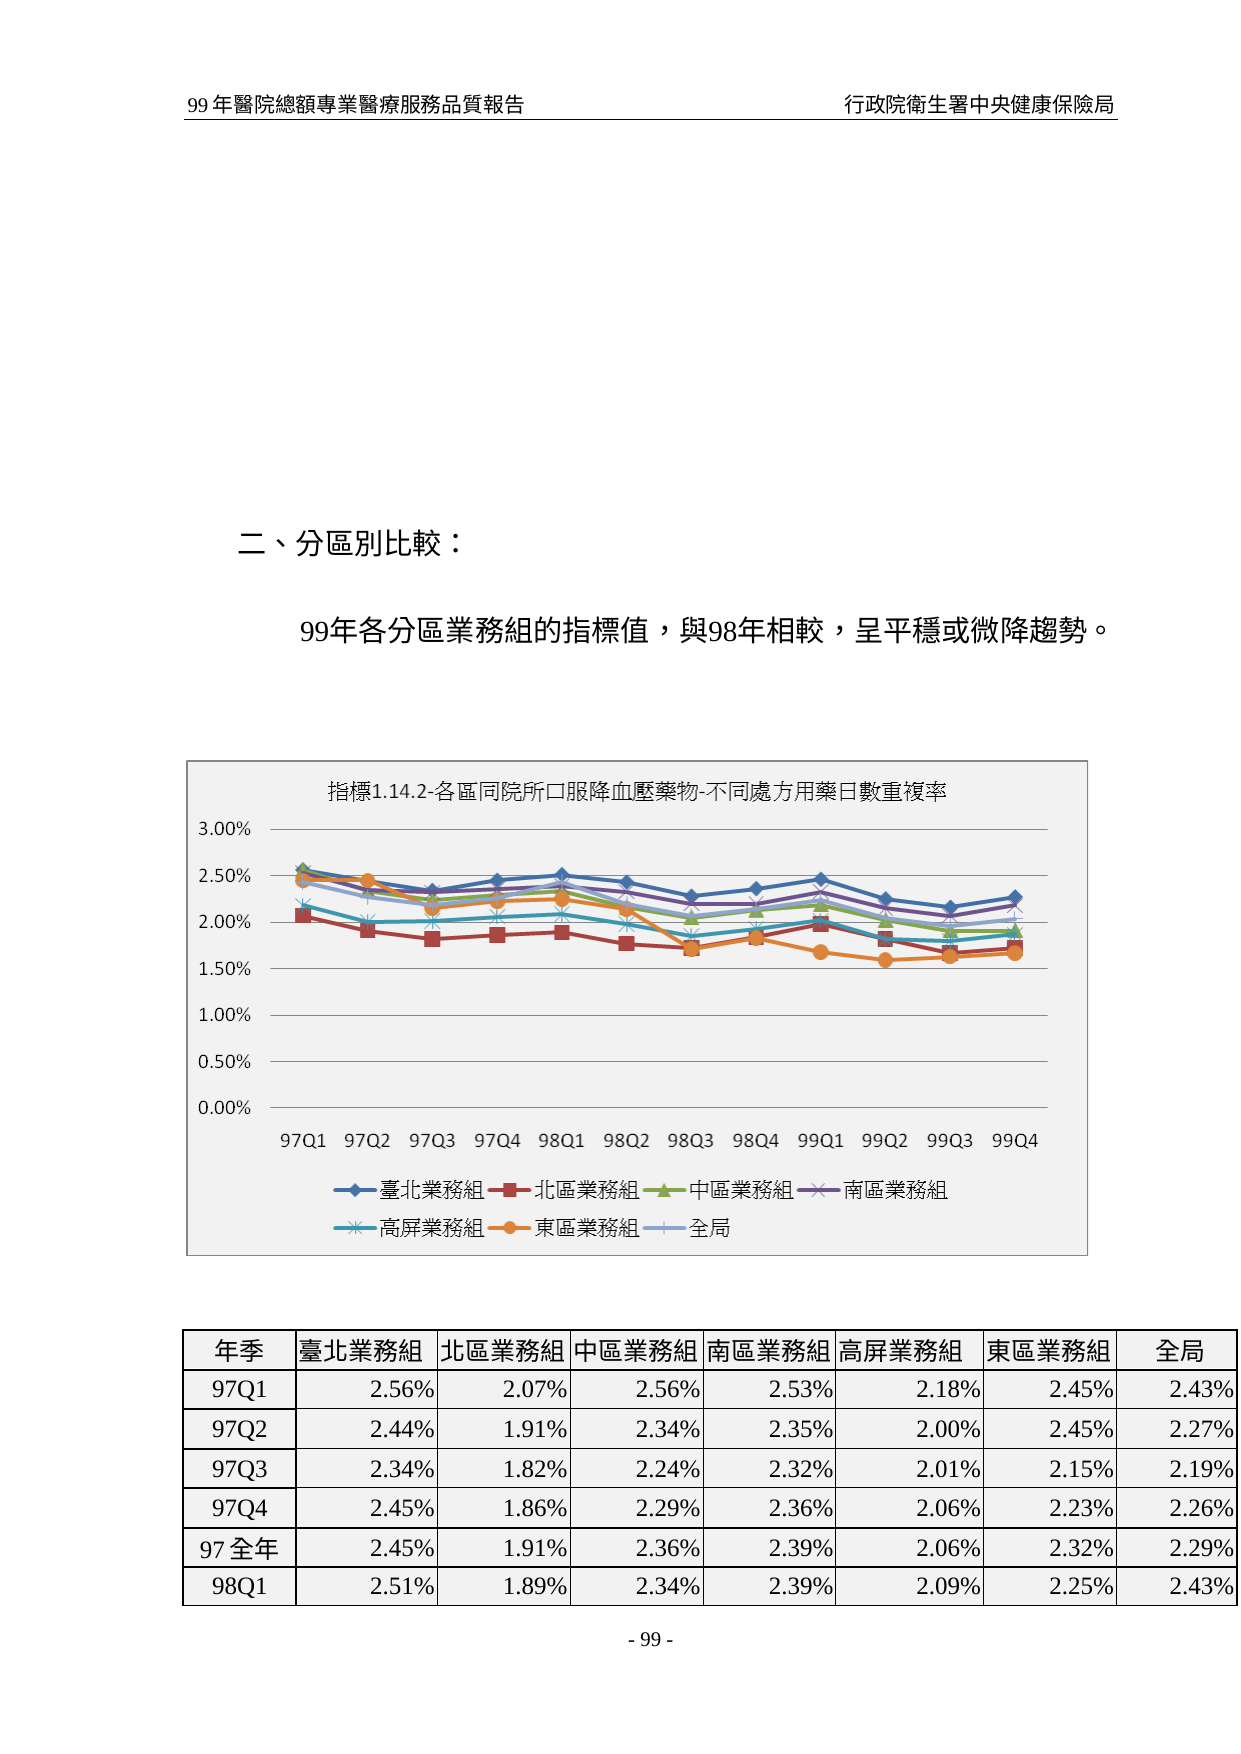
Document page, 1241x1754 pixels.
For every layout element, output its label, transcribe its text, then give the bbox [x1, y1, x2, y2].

table_cell 2.32% [984, 1529, 1116, 1566]
table_header 南區業務組 [704, 1331, 835, 1368]
table_cell 2.19% [1117, 1449, 1236, 1487]
table_cell 97Q3 [184, 1450, 295, 1487]
table_cell 2.43% [1117, 1568, 1236, 1605]
table_header 北區業務組 [438, 1331, 570, 1368]
table_cell 2.06% [836, 1529, 983, 1566]
table_cell 2.34% [297, 1449, 437, 1487]
table_header 高屏業務組 [836, 1331, 983, 1368]
table_cell 2.45% [297, 1488, 437, 1527]
table_cell 1.91% [438, 1529, 570, 1566]
table_cell 1.89% [438, 1568, 570, 1605]
table_cell 2.01% [836, 1449, 983, 1487]
table_cell 2.39% [704, 1568, 835, 1605]
table_cell 2.56% [297, 1371, 437, 1408]
table_cell 2.34% [571, 1409, 703, 1448]
table_cell 2.25% [984, 1568, 1116, 1605]
table_header 中區業務組 [571, 1331, 703, 1368]
table_cell 2.36% [571, 1529, 703, 1566]
table_cell 2.32% [704, 1449, 835, 1487]
picture [185, 760, 1089, 1256]
table_header 全局 [1117, 1331, 1236, 1368]
table_cell 1.82% [438, 1449, 570, 1487]
table_cell 2.35% [704, 1409, 835, 1448]
table_cell 2.44% [297, 1409, 437, 1448]
table_cell 2.45% [297, 1529, 437, 1566]
table_cell 2.09% [836, 1568, 983, 1605]
table_header 東區業務組 [984, 1331, 1116, 1368]
table_cell 2.43% [1117, 1371, 1236, 1408]
table_cell 2.34% [571, 1568, 703, 1605]
table_cell 2.36% [704, 1488, 835, 1527]
table_cell 2.15% [984, 1449, 1116, 1487]
table_cell 1.91% [438, 1409, 570, 1448]
table_cell 2.56% [571, 1371, 703, 1408]
table_cell 97Q1 [184, 1371, 295, 1408]
table_cell 2.26% [1117, 1488, 1236, 1527]
table_cell 98Q1 [184, 1568, 295, 1605]
table_cell 2.24% [571, 1449, 703, 1487]
table_cell 2.45% [984, 1409, 1116, 1448]
table_cell 2.07% [438, 1371, 570, 1408]
text 二、分區別比較： [237, 504, 1114, 579]
table_cell 2.06% [836, 1488, 983, 1527]
table_cell 2.45% [984, 1371, 1116, 1408]
table_cell 2.00% [836, 1409, 983, 1448]
table_cell 2.29% [1117, 1529, 1236, 1566]
table_cell 97Q2 [184, 1410, 295, 1448]
table_header 年季 [184, 1331, 295, 1368]
table_cell 2.51% [297, 1568, 437, 1605]
table_cell 2.39% [704, 1529, 835, 1566]
table_header 臺北業務組 [297, 1331, 437, 1368]
table_cell 2.23% [984, 1488, 1116, 1527]
table_cell 97Q4 [184, 1489, 295, 1527]
text 99年各分區業務組的指標值，與98年相較，呈平穩或微降趨勢。 [300, 591, 1114, 666]
table_cell 1.86% [438, 1488, 570, 1527]
table_cell 2.53% [704, 1371, 835, 1408]
table_cell 2.18% [836, 1371, 983, 1408]
table_cell 97全年 [184, 1529, 295, 1566]
table_cell 2.27% [1117, 1409, 1236, 1448]
table_cell 2.29% [571, 1488, 703, 1527]
